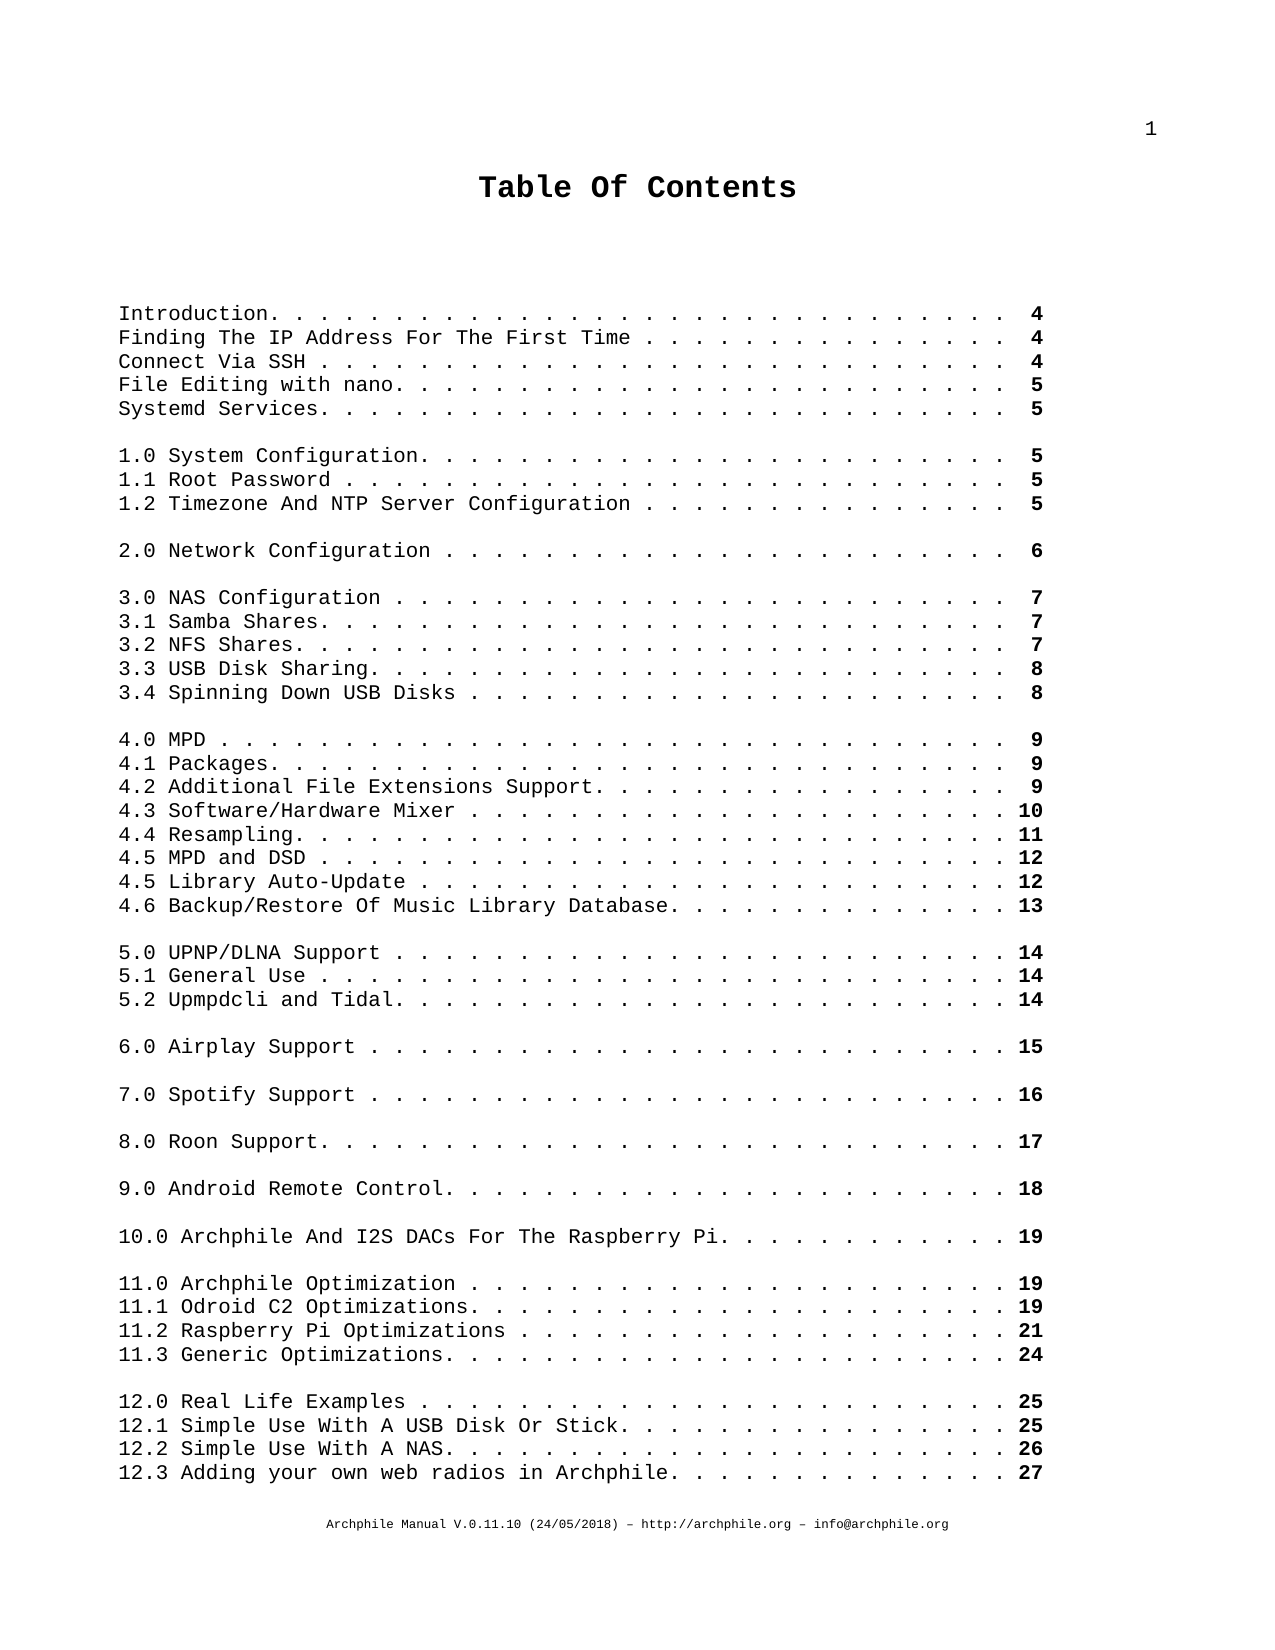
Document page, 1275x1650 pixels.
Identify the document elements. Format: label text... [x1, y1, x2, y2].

text Connect Via SSH . . . . . . . . . . . . . . . . . . . . . . . . . . . . 4 [118, 351, 1157, 374]
text 4.0 MPD . . . . . . . . . . . . . . . . . . . . . . . . . . . . . . . . 9 [118, 729, 1157, 753]
text 11.0 Archphile Optimization . . . . . . . . . . . . . . . . . . . . . . 19 [118, 1273, 1157, 1297]
text 3.1 Samba Shares. . . . . . . . . . . . . . . . . . . . . . . . . . . . 7 [118, 611, 1157, 634]
text Introduction. . . . . . . . . . . . . . . . . . . . . . . . . . . . . . 4 [118, 303, 1157, 327]
text Table Of Contents [118, 171, 1157, 207]
text 4.1 Packages. . . . . . . . . . . . . . . . . . . . . . . . . . . . . . 9 [118, 753, 1157, 776]
text 8.0 Roon Support. . . . . . . . . . . . . . . . . . . . . . . . . . . . 17 [118, 1131, 1157, 1155]
text 5.0 UPNP/DLNA Support . . . . . . . . . . . . . . . . . . . . . . . . . 14 [118, 942, 1157, 966]
text File Editing with nano. . . . . . . . . . . . . . . . . . . . . . . . . 5 [118, 374, 1157, 398]
text 5.1 General Use . . . . . . . . . . . . . . . . . . . . . . . . . . . . 14 [118, 966, 1157, 989]
text 2.0 Network Configuration . . . . . . . . . . . . . . . . . . . . . . . 6 [118, 540, 1157, 563]
text 4.5 Library Auto-Update . . . . . . . . . . . . . . . . . . . . . . . . 12 [118, 871, 1157, 894]
text 12.3 Adding your own web radios in Archphile. . . . . . . . . . . . . . 27 [118, 1462, 1157, 1486]
text 4.4 Resampling. . . . . . . . . . . . . . . . . . . . . . . . . . . . . 11 [118, 824, 1157, 847]
text 12.0 Real Life Examples . . . . . . . . . . . . . . . . . . . . . . . . 25 [118, 1391, 1157, 1415]
text 5.2 Upmpdcli and Tidal. . . . . . . . . . . . . . . . . . . . . . . . . 14 [118, 989, 1157, 1013]
text Systemd Services. . . . . . . . . . . . . . . . . . . . . . . . . . . . 5 [118, 398, 1157, 422]
text 9.0 Android Remote Control. . . . . . . . . . . . . . . . . . . . . . . 18 [118, 1178, 1157, 1202]
text 4.3 Software/Hardware Mixer . . . . . . . . . . . . . . . . . . . . . . 10 [118, 800, 1157, 824]
text 3.4 Spinning Down USB Disks . . . . . . . . . . . . . . . . . . . . . . 8 [118, 682, 1157, 705]
text 6.0 Airplay Support . . . . . . . . . . . . . . . . . . . . . . . . . . 15 [118, 1036, 1157, 1060]
text 12.1 Simple Use With A USB Disk Or Stick. . . . . . . . . . . . . . . . 25 [118, 1415, 1157, 1438]
text 3.0 NAS Configuration . . . . . . . . . . . . . . . . . . . . . . . . . 7 [118, 587, 1157, 611]
text 4.2 Additional File Extensions Support. . . . . . . . . . . . . . . . . 9 [118, 776, 1157, 800]
text 4.6 Backup/Restore Of Music Library Database. . . . . . . . . . . . . . 13 [118, 894, 1157, 918]
text 11.3 Generic Optimizations. . . . . . . . . . . . . . . . . . . . . . . 24 [118, 1344, 1157, 1367]
text Finding The IP Address For The First Time . . . . . . . . . . . . . . . 4 [118, 327, 1157, 351]
text 1.0 System Configuration. . . . . . . . . . . . . . . . . . . . . . . . 5 [118, 445, 1157, 469]
text ­10.0 Archphile And I2S DACs For The Raspberry Pi. . . . . . . . . . . . 19 [118, 1226, 1157, 1249]
text 1.2 Timezone And NTP Server Configuration . . . . . . . . . . . . . . . 5 [118, 493, 1157, 516]
text 3.2 NFS Shares. . . . . . . . . . . . . . . . . . . . . . . . . . . . . 7 [118, 634, 1157, 658]
text 7.0 Spotify Support . . . . . . . . . . . . . . . . . . . . . . . . . . 16 [118, 1084, 1157, 1107]
text 11.1 Odroid C2 Optimizations. . . . . . . . . . . . . . . . . . . . . . 19 [118, 1297, 1157, 1320]
text 1.1 Root Password . . . . . . . . . . . . . . . . . . . . . . . . . . . 5 [118, 469, 1157, 493]
text 4.5 MPD and DSD . . . . . . . . . . . . . . . . . . . . . . . . . . . . 12 [118, 847, 1157, 871]
text 12.2 Simple Use With A NAS. . . . . . . . . . . . . . . . . . . . . . . 26 [118, 1438, 1157, 1462]
text 3.3 USB Disk Sharing. . . . . . . . . . . . . . . . . . . . . . . . . . 8 [118, 658, 1157, 682]
text 11.2 Raspberry Pi Optimizations . . . . . . . . . . . . . . . . . . . . 21 [118, 1320, 1157, 1344]
